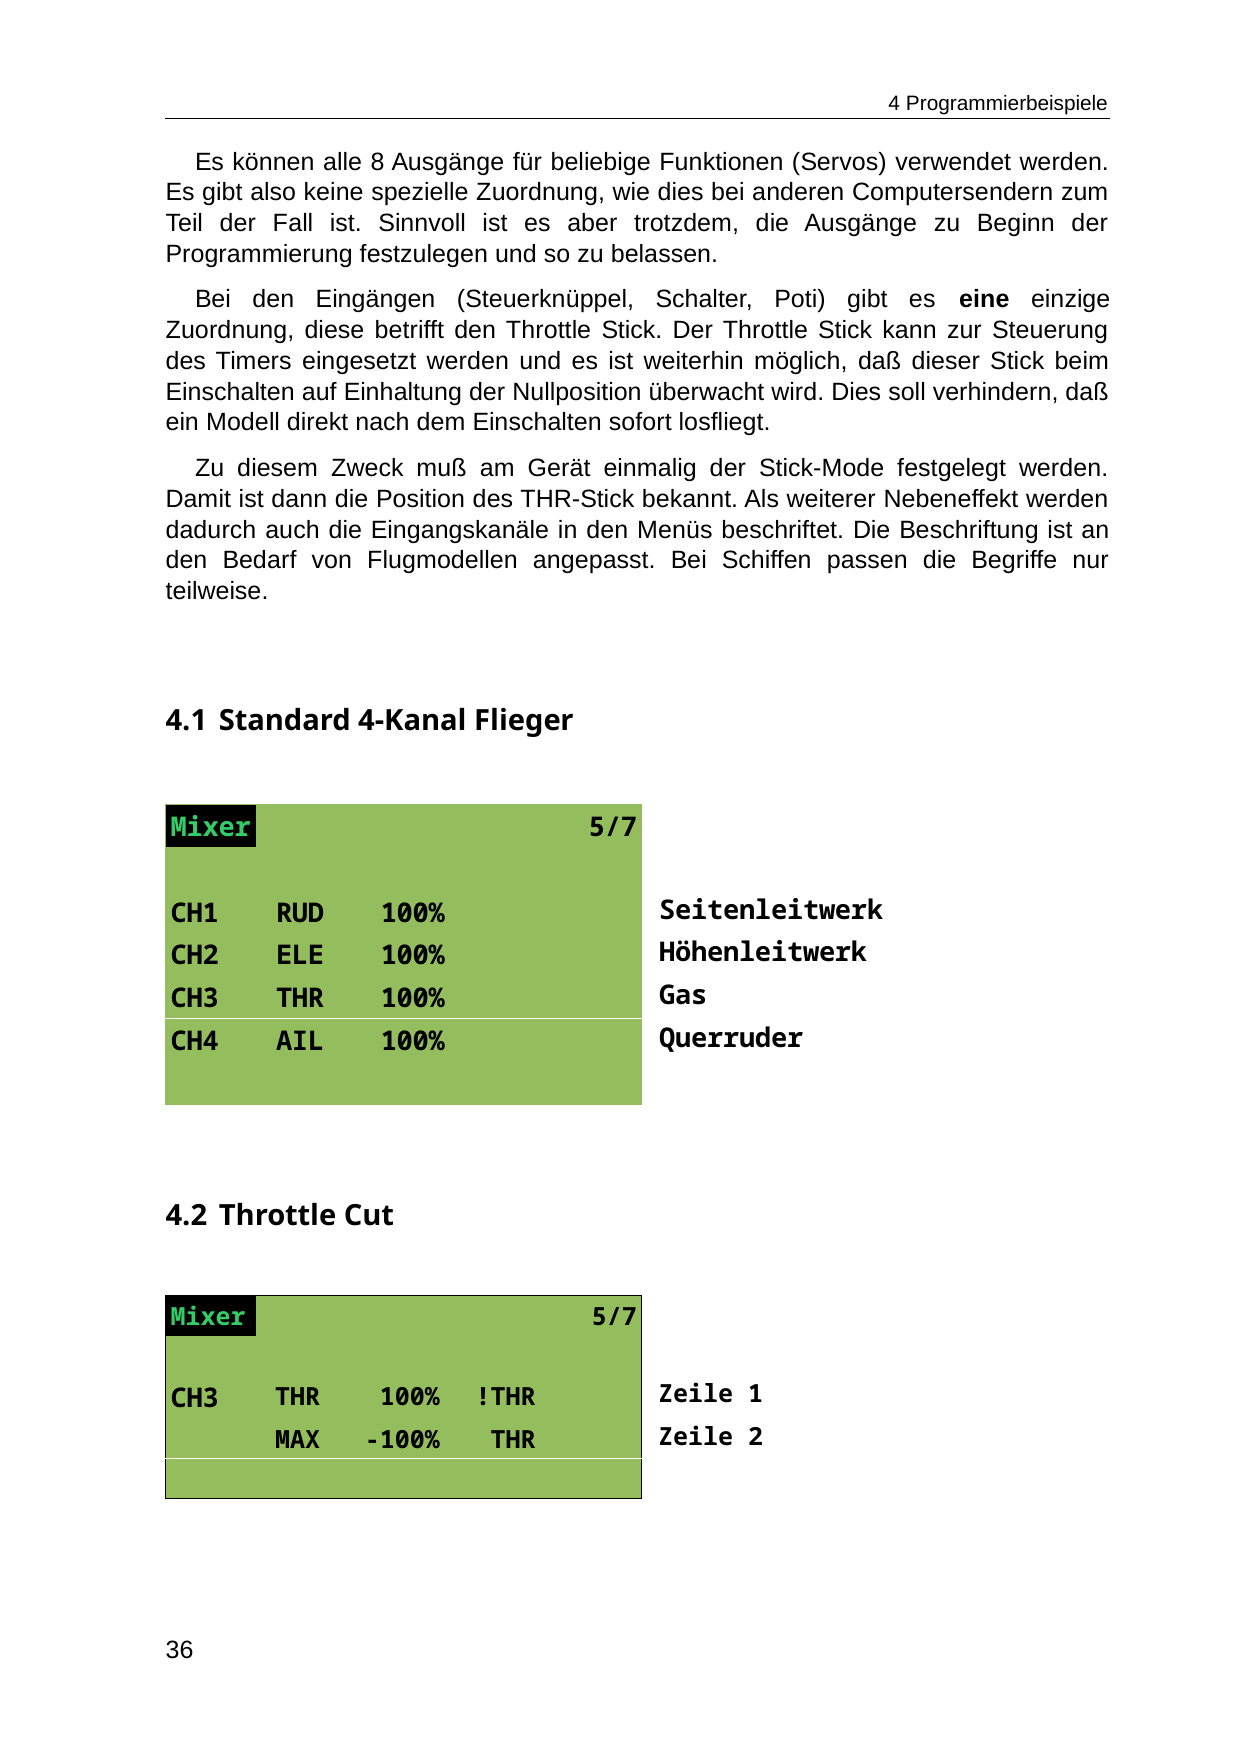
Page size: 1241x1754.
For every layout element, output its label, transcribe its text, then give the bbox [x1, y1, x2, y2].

table_cell [342, 1336, 361, 1376]
table_cell [342, 1459, 361, 1498]
table_cell 100% [361, 1019, 453, 1061]
text Zu diesem Zweck muß am Gerät einmalig der Stick-Mode festgelegt werden. Damit ist dann die Position des THR-Stick bekannt. Als weiterer Nebeneffekt werden dadurch auch die Eingangskanäle in den Menüs beschriftet. Die Beschriftung ist an den Bedarf von Flugmodellen angepasst. Bei Schiffen passen die Begriffe nur teilweise. [165, 454, 1110, 605]
table_cell CH2 [166, 933, 256, 976]
table_cell RUD [256, 890, 348, 933]
table_cell [348, 976, 361, 1018]
table_cell [361, 1061, 453, 1104]
subtitle Standard 4-Kanal Flieger [165, 699, 1110, 739]
table_cell [256, 1061, 348, 1104]
table_cell THR [256, 1376, 342, 1419]
table_cell [453, 1419, 471, 1458]
table_cell [453, 847, 471, 890]
table_cell [348, 1019, 361, 1061]
table_cell Höhenleitwerk [642, 933, 1110, 976]
table_cell [559, 1019, 641, 1061]
table_cell [166, 1061, 256, 1104]
table_cell [471, 847, 559, 890]
table_cell [453, 1376, 471, 1419]
table_cell Zeile 1 [642, 1376, 1110, 1419]
table_cell [471, 933, 559, 976]
table_cell [348, 933, 361, 976]
table_cell [453, 1336, 471, 1376]
subtitle Throttle Cut [165, 1194, 1110, 1234]
table_cell [453, 1459, 471, 1498]
table_cell [559, 890, 641, 933]
table_cell [559, 976, 641, 1018]
table_cell Seitenleitwerk [642, 890, 1110, 933]
table_cell [361, 1336, 453, 1376]
table_cell [642, 847, 1110, 890]
table_cell [559, 1419, 641, 1458]
table_cell [256, 847, 348, 890]
table_cell 100% [361, 890, 453, 933]
table_cell [642, 1459, 1110, 1499]
table_cell CH3 [166, 1376, 256, 1419]
table_header [642, 1295, 1110, 1336]
table_cell !THR [471, 1376, 559, 1419]
table_cell [256, 1336, 342, 1376]
table_cell [453, 890, 471, 933]
table_cell [166, 1459, 256, 1498]
table_cell THR [256, 976, 348, 1018]
table_header [642, 804, 1110, 847]
table_cell Gas [642, 976, 1110, 1018]
table_cell [471, 1019, 559, 1061]
table_cell [453, 1019, 471, 1061]
table_cell CH4 [166, 1019, 256, 1061]
table_cell THR [471, 1419, 559, 1458]
table_cell [453, 1061, 471, 1104]
table_cell [453, 933, 471, 976]
table_header Mixer [166, 805, 256, 847]
table_cell [642, 1336, 1110, 1376]
table_cell [342, 1419, 361, 1458]
table_cell CH3 [166, 976, 256, 1018]
table_header 5/7 [256, 805, 641, 847]
table_cell 100% [361, 976, 453, 1018]
table_cell [361, 847, 453, 890]
table_cell [166, 1336, 256, 1376]
text Es können alle 8 Ausgänge für beliebige Funktionen (Servos) verwendet werden. Es gibt also keine spezielle Zuordnung, wie dies bei anderen Computersendern zum Teil der Fall ist. Sinnvoll ist es aber trotzdem, die Ausgänge zu Beginn der Programmierung festzulegen und so zu belassen. [165, 147, 1110, 268]
table_cell MAX [256, 1419, 342, 1458]
table_cell [642, 1061, 1110, 1105]
table_cell [342, 1376, 361, 1419]
table_header Mixer [166, 1296, 256, 1336]
table_cell [471, 976, 559, 1018]
table_cell [559, 933, 641, 976]
table_cell [256, 1459, 342, 1498]
table_cell [166, 1419, 256, 1458]
table_cell [559, 1376, 641, 1419]
table_cell 100% [361, 933, 453, 976]
table_cell ELE [256, 933, 348, 976]
table_cell [166, 847, 256, 890]
table_cell [453, 976, 471, 1018]
table_cell CH1 [166, 890, 256, 933]
text Bei den Eingängen (Steuerknüppel, Schalter, Poti) gibt es eine einzige Zuordnung, diese betrifft den Throttle Stick. Der Throttle Stick kann zur Steuerung des Timers eingesetzt werden und es ist weiterhin möglich, daß dieser Stick beim Einschalten auf Einhaltung der Nullposition überwacht wird. Dies soll verhindern, daß ein Modell direkt nach dem Einschalten sofort losfliegt. [165, 285, 1110, 436]
table_cell [361, 1459, 453, 1498]
table_cell Querruder [642, 1019, 1110, 1061]
table_cell Zeile 2 [642, 1419, 1110, 1458]
table_cell [348, 1061, 361, 1104]
table_header 5/7 [256, 1296, 641, 1336]
table_cell [559, 1336, 641, 1376]
table_cell [471, 890, 559, 933]
table_cell AIL [256, 1019, 348, 1061]
table_cell 100% [361, 1376, 453, 1419]
table_cell -100% [361, 1419, 453, 1458]
table_cell [559, 1061, 641, 1104]
table_cell [471, 1061, 559, 1104]
table_cell [348, 890, 361, 933]
table_cell [471, 1336, 559, 1376]
table_cell [348, 847, 361, 890]
table_cell [559, 847, 641, 890]
table_cell [559, 1459, 641, 1498]
table_cell [471, 1459, 559, 1498]
